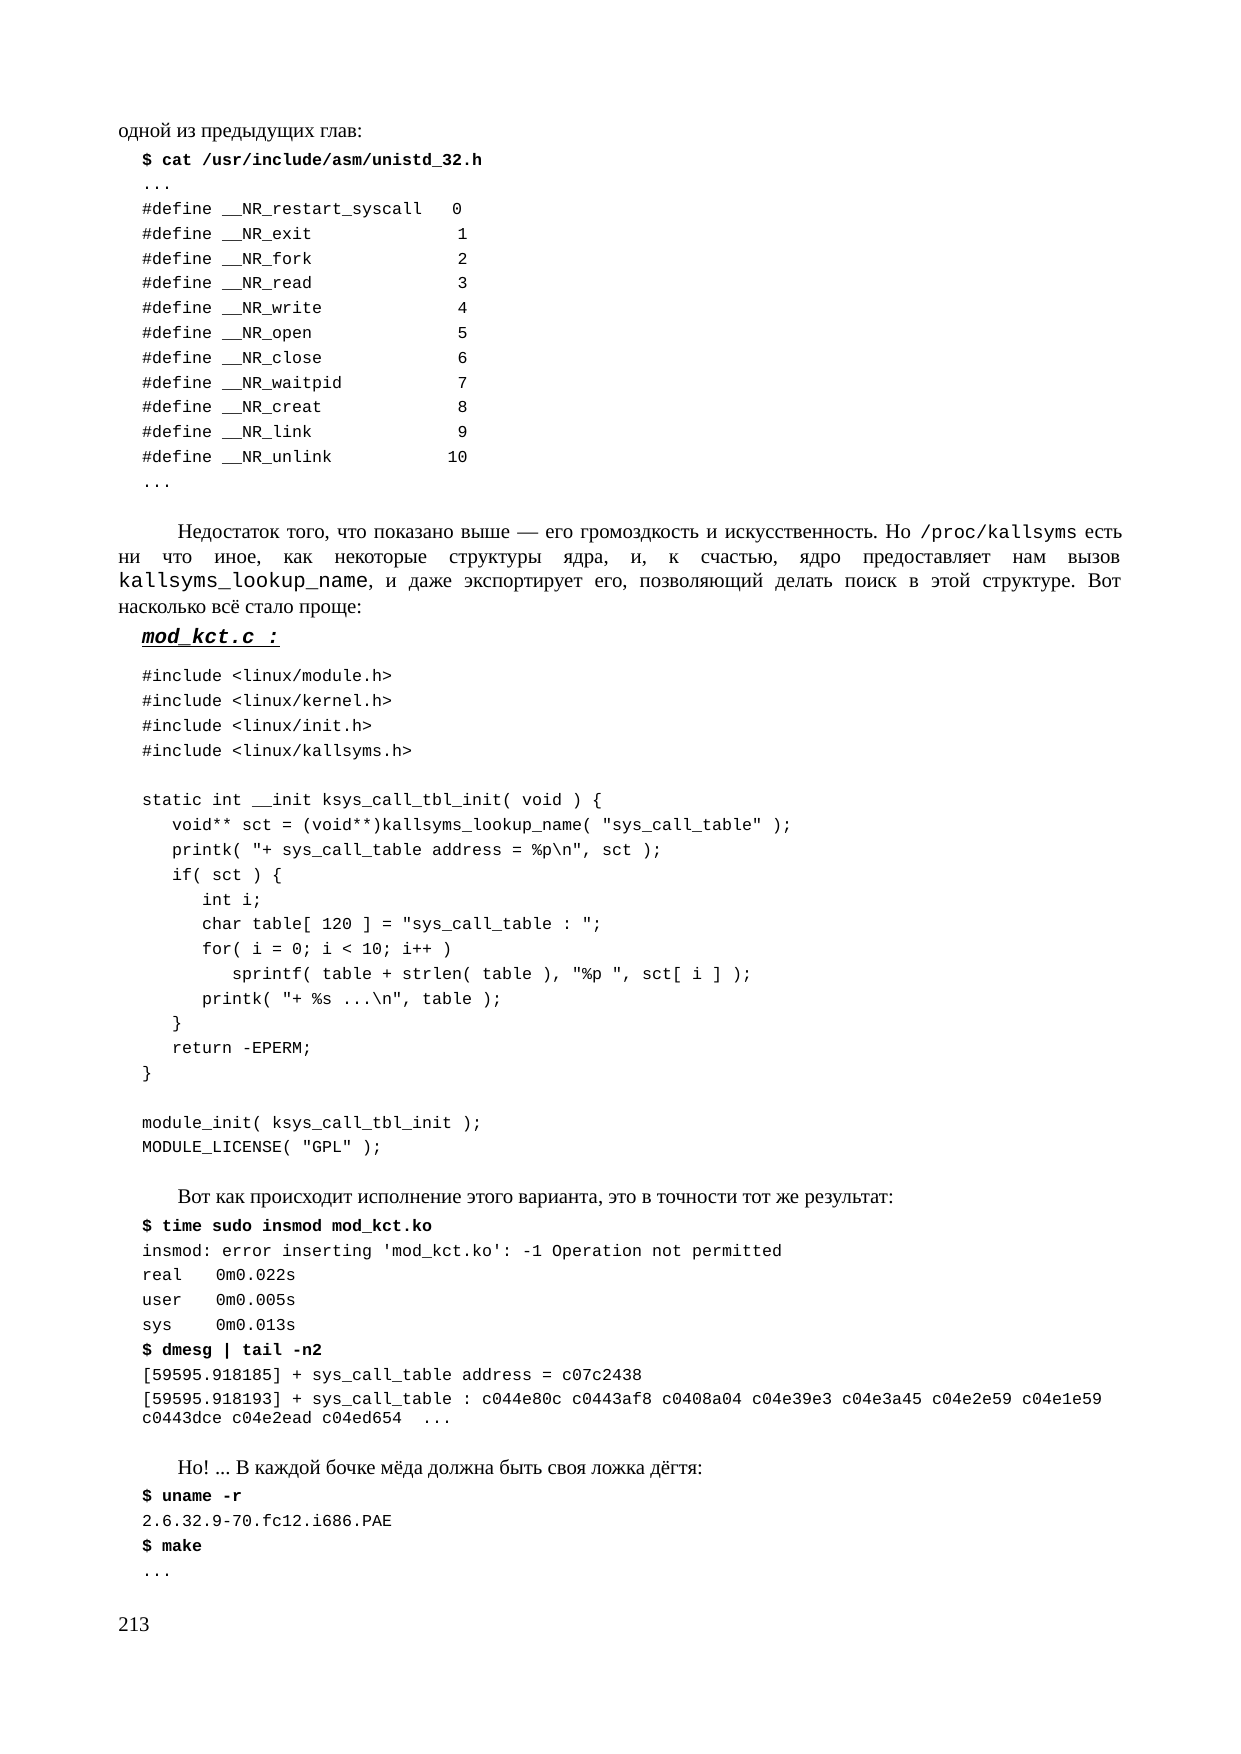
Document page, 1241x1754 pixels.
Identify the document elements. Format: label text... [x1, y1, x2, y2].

text #define __NR_close 6 [142, 349, 1122, 368]
text Вот как происходит исполнение этого варианта, это в точности тот же результат: [118, 1184, 1122, 1208]
text insmod: error inserting 'mod_kct.ko': -1 Operation not permitted [142, 1242, 1122, 1261]
text #include <linux/kernel.h> [142, 693, 1122, 712]
text mod_kct.c : [142, 627, 1122, 650]
text #include <linux/init.h> [142, 717, 1122, 736]
text MODULE_LICENSE( "GPL" ); [142, 1139, 1122, 1158]
text [59595.918193] + sys_call_table : c044e80c c0443af8 c0408a04 c04e39e3 c04e3a45 c04e2e59 c04e1e59 c0443dce c04e2ead c04ed654 ... [142, 1391, 1122, 1428]
text for( i = 0; i < 10; i++ ) [142, 941, 1122, 959]
text ... [142, 1562, 1122, 1581]
text } [142, 1015, 1122, 1034]
text module_init( ksys_call_tbl_init ); [142, 1114, 1122, 1133]
text #include <linux/kallsyms.h> [142, 742, 1122, 761]
text printk( "+ sys_call_table address = %p\n", sct ); [142, 841, 1122, 860]
text #define __NR_open 5 [142, 324, 1122, 343]
text #define __NR_write 4 [142, 300, 1122, 319]
text #define __NR_unlink 10 [142, 448, 1122, 467]
text char table[ 120 ] = "sys_call_table : "; [142, 916, 1122, 935]
text } [142, 1064, 1122, 1083]
text 2.6.32.9-70.fc12.i686.PAE [142, 1513, 1122, 1532]
text Недостаток того, что показано выше — его громоздкость и искусственность. Но /proc/kallsyms есть ни что иное, как некоторые структуры ядра, и, к счастью, ядро предоставляет нам вызов kallsyms_lookup_name, и даже экспортирует его, позволяющий делать поиск в этой структуре. Вот насколько всё стало проще: [118, 519, 1122, 618]
text #define __NR_restart_syscall 0 [142, 201, 1122, 219]
text int i; [142, 891, 1122, 910]
text if( sct ) { [142, 866, 1122, 885]
text static int __init ksys_call_tbl_init( void ) { [142, 792, 1122, 811]
text одной из предыдущих глав: [118, 118, 1122, 142]
text printk( "+ %s ...\n", table ); [142, 990, 1122, 1009]
text ... [142, 473, 1122, 492]
text $ uname -r [142, 1488, 1122, 1507]
text #define __NR_waitpid 7 [142, 374, 1122, 393]
text [59595.918185] + sys_call_table address = c07c2438 [142, 1366, 1122, 1385]
text #define __NR_exit 1 [142, 225, 1122, 244]
text ... [142, 176, 1122, 195]
text $ make [142, 1538, 1122, 1556]
text Но! ... В каждой бочке мёда должна быть своя ложка дёгтя: [118, 1455, 1122, 1479]
text real 0m0.022s [142, 1267, 1122, 1286]
text return -EPERM; [142, 1040, 1122, 1059]
text $ dmesg | tail -n2 [142, 1341, 1122, 1360]
text $ time sudo insmod mod_kct.ko [142, 1217, 1122, 1236]
text sys 0m0.013s [142, 1316, 1122, 1335]
text user 0m0.005s [142, 1292, 1122, 1311]
text #include <linux/module.h> [142, 668, 1122, 687]
text #define __NR_fork 2 [142, 250, 1122, 269]
text $ cat /usr/include/asm/unistd_32.h [142, 151, 1122, 170]
text sprintf( table + strlen( table ), "%p ", sct[ i ] ); [142, 965, 1122, 984]
text #define __NR_creat 8 [142, 399, 1122, 418]
text #define __NR_link 9 [142, 424, 1122, 443]
text void** sct = (void**)kallsyms_lookup_name( "sys_call_table" ); [142, 817, 1122, 836]
text #define __NR_read 3 [142, 275, 1122, 294]
